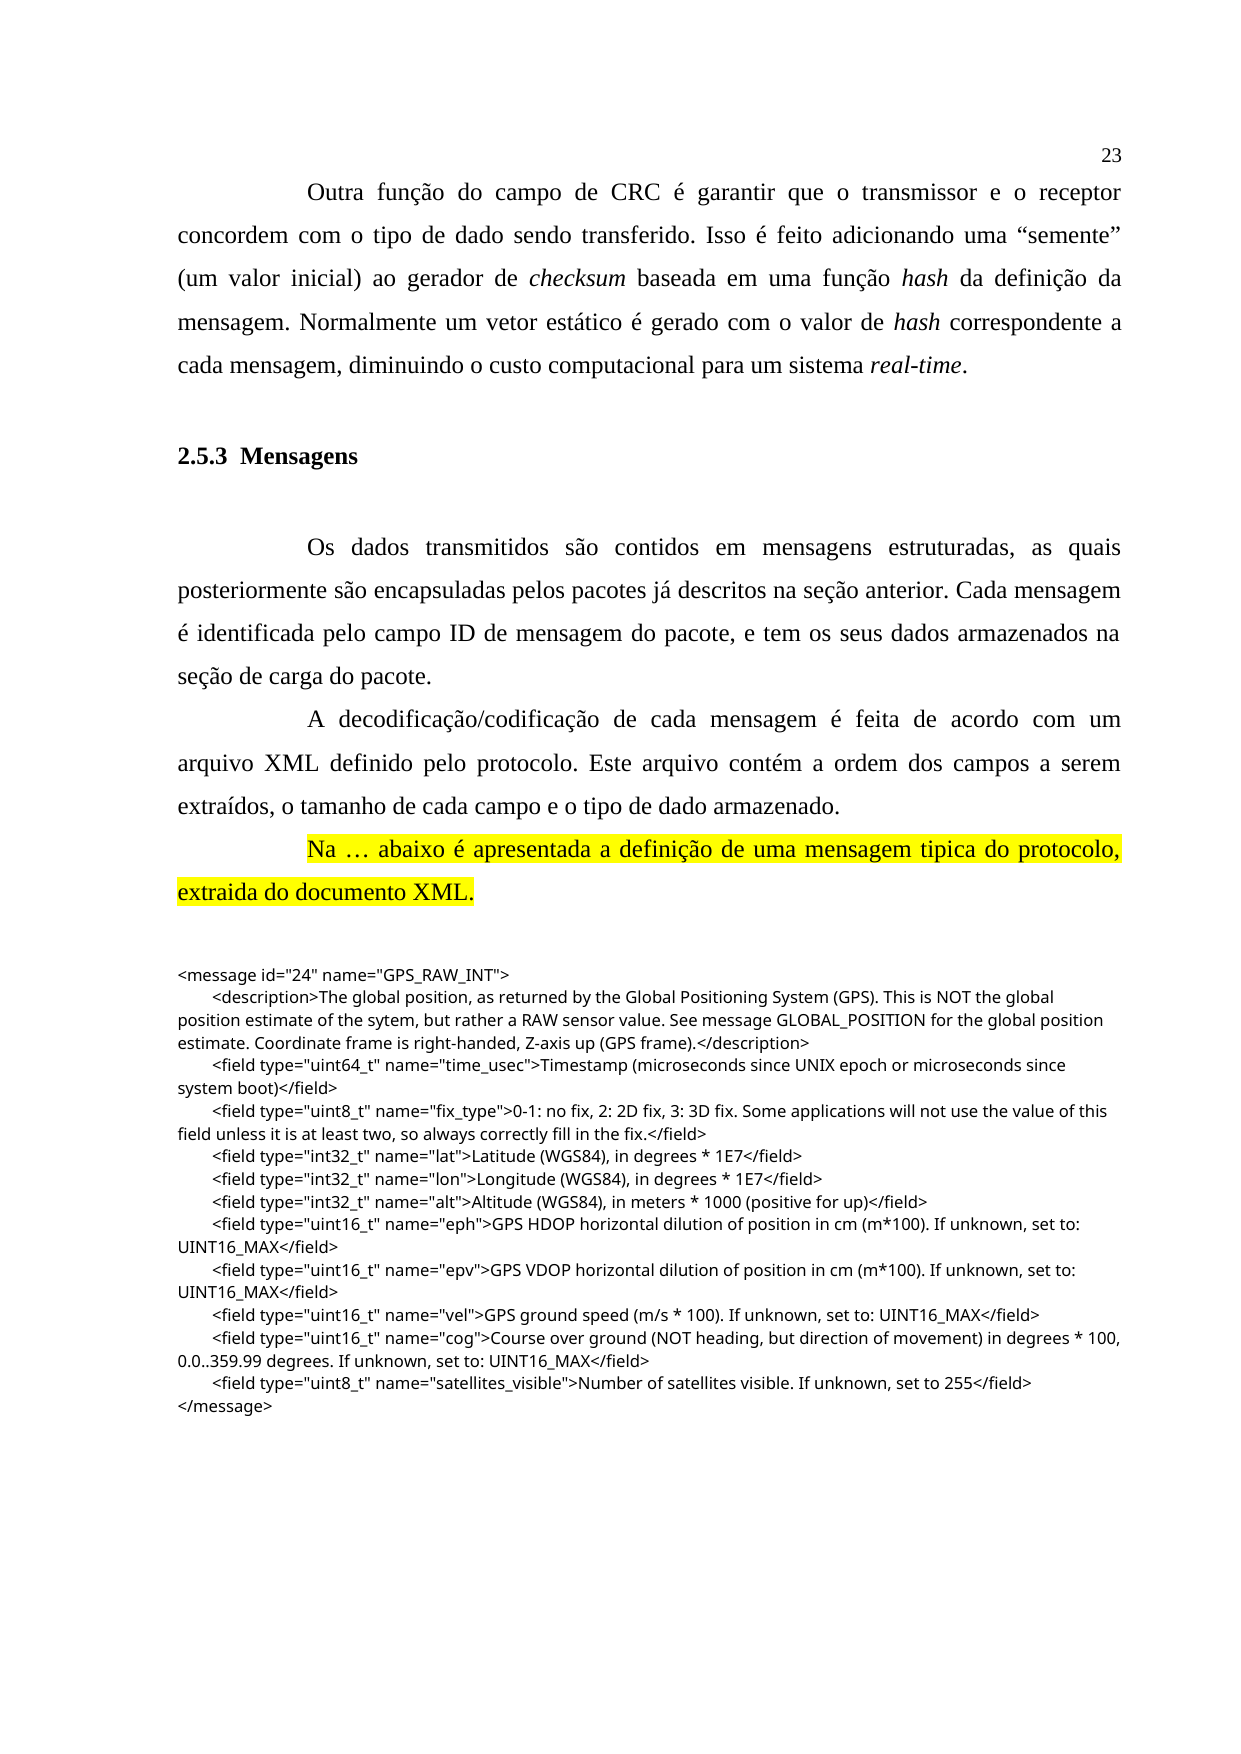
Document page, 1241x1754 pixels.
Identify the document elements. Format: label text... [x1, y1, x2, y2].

text <field type="int32_t" name="alt">Altitude (WGS84), in meters * 1000 (positive for up)</field> [177, 1190, 1122, 1213]
text <field type="uint8_t" name="satellites_visible">Number of satellites visible. If unknown, set to 255</field> [177, 1372, 1122, 1395]
text <field type="uint8_t" name="fix_type">0-1: no fix, 2: 2D fix, 3: 3D fix. Some applications will not use the value of this field unless it is at least two, so always correctly fill in the fix.</field> [177, 1099, 1122, 1145]
text <description>The global position, as returned by the Global Positioning System (GPS). This is NOT the global position estimate of the sytem, but rather a RAW sensor value. See message GLOBAL_POSITION for the global position estimate. Coordinate frame is right-handed, Z-axis up (GPS frame).</description> [177, 986, 1122, 1054]
text <field type="uint16_t" name="vel">GPS ground speed (m/s * 100). If unknown, set to: UINT16_MAX</field> [177, 1304, 1122, 1327]
text <field type="uint16_t" name="cog">Course over ground (NOT heading, but direction of movement) in degrees * 100, 0.0..359.99 degrees. If unknown, set to: UINT16_MAX</field> [177, 1327, 1122, 1372]
text Os dados transmitidos são contidos em mensagens estruturadas, as quais posteriormente são encapsuladas pelos pacotes já descritos na seção anterior. Cada mensagem é identificada pelo campo ID de mensagem do pacote, e tem os seus dados armazenados na seção de carga do pacote. [177, 532, 1122, 690]
subtitle Mensagens [177, 441, 1122, 469]
text <field type="uint16_t" name="epv">GPS VDOP horizontal dilution of position in cm (m*100). If unknown, set to: UINT16_MAX</field> [177, 1258, 1122, 1304]
text <message id="24" name="GPS_RAW_INT"> [177, 963, 1122, 986]
text <field type="int32_t" name="lat">Latitude (WGS84), in degrees * 1E7</field> [177, 1145, 1122, 1168]
text Outra função do campo de CRC é garantir que o transmissor e o receptor concordem com o tipo de dado sendo transferido. Isso é feito adicionando uma “semente” (um valor inicial) ao gerador de checksum baseada em uma função hash da definição da mensagem. Normalmente um vetor estático é gerado com o valor de hash correspondente a cada mensagem, diminuindo o custo computacional para um sistema real-time. [177, 177, 1122, 378]
text Na … abaixo é apresentada a definição de uma mensagem tipica do protocolo, extraida do documento XML. [177, 834, 1122, 906]
text A decodificação/codificação de cada mensagem é feita de acordo com um arquivo XML definido pelo protocolo. Este arquivo contém a ordem dos campos a serem extraídos, o tamanho de cada campo e o tipo de dado armazenado. [177, 704, 1122, 819]
text </message> [177, 1395, 1122, 1417]
text <field type="uint16_t" name="eph">GPS HDOP horizontal dilution of position in cm (m*100). If unknown, set to: UINT16_MAX</field> [177, 1213, 1122, 1258]
text <field type="int32_t" name="lon">Longitude (WGS84), in degrees * 1E7</field> [177, 1168, 1122, 1190]
text <field type="uint64_t" name="time_usec">Timestamp (microseconds since UNIX epoch or microseconds since system boot)</field> [177, 1054, 1122, 1099]
